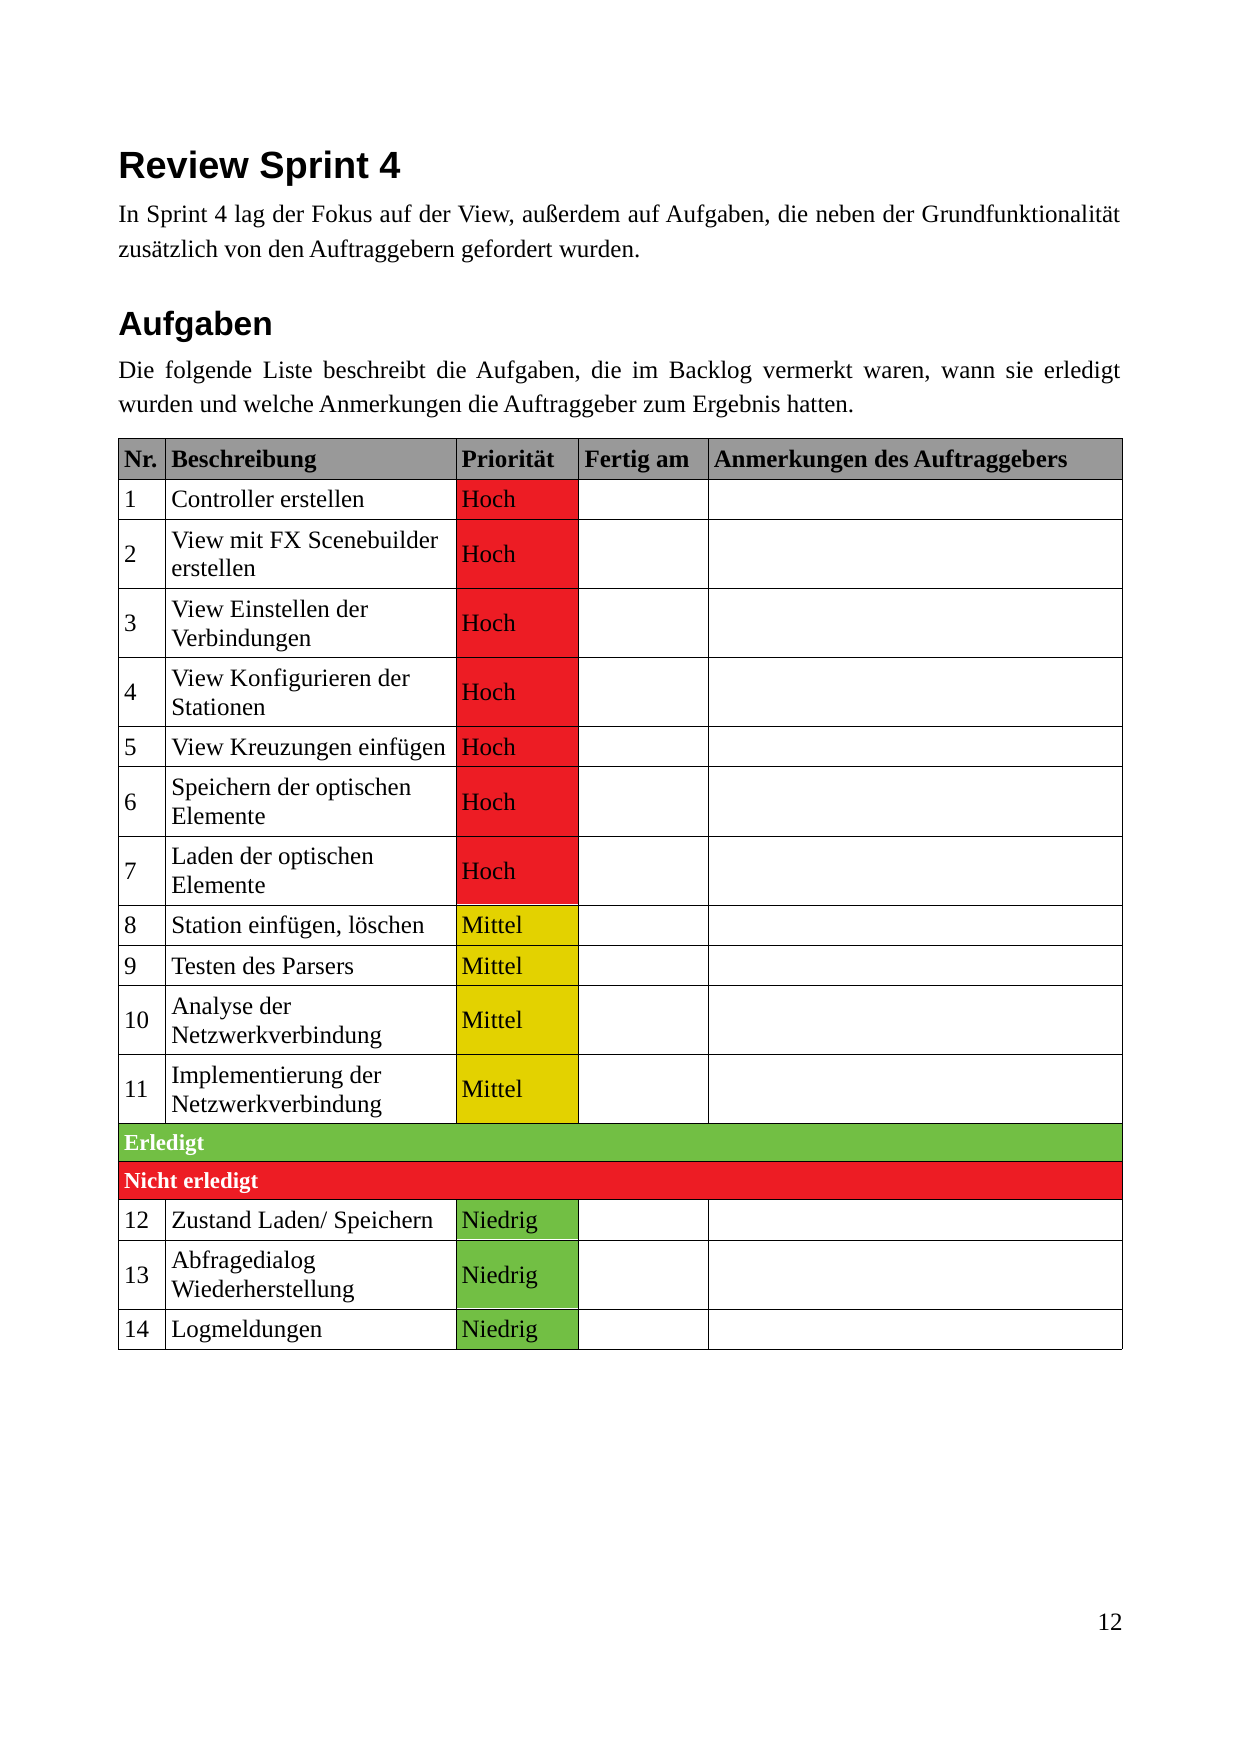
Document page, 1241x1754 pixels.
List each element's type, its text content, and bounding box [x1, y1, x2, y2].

table_cell Niedrig [457, 1200, 578, 1239]
subtitle Review Sprint 4 [118, 143, 1122, 187]
table_cell Hoch [457, 520, 578, 588]
table_cell [579, 589, 708, 657]
table_cell Hoch [457, 658, 578, 726]
table_cell 3 [119, 589, 165, 657]
table_cell [709, 1055, 1122, 1123]
table_cell Nicht erledigt [119, 1162, 1122, 1199]
table_cell [709, 1310, 1122, 1349]
table_cell [709, 906, 1122, 945]
table_cell Hoch [457, 727, 578, 766]
table_cell View Einstellen der Verbindungen [166, 589, 456, 657]
table_cell [579, 906, 708, 945]
table_cell 5 [119, 727, 165, 766]
table_cell 6 [119, 767, 165, 836]
table_cell Controller erstellen [166, 480, 456, 519]
table_header Beschreibung [166, 439, 456, 479]
table_cell Hoch [457, 480, 578, 519]
table_cell Station einfügen, löschen [166, 906, 456, 945]
table_cell Mittel [457, 906, 578, 945]
table_cell [579, 1200, 708, 1239]
table_cell 11 [119, 1055, 165, 1123]
table_cell Niedrig [457, 1310, 578, 1349]
table_cell [709, 658, 1122, 726]
table_cell Implementierung der Netzwerkverbindung [166, 1055, 456, 1123]
table_cell [709, 520, 1122, 588]
table_cell [579, 946, 708, 985]
table_cell Mittel [457, 986, 578, 1054]
table_header Nr. [119, 439, 165, 479]
table_cell 7 [119, 837, 165, 904]
table_cell [579, 520, 708, 588]
table_cell [579, 1055, 708, 1123]
subtitle Aufgaben [118, 304, 1122, 342]
table_cell Abfragedialog Wiederherstellung [166, 1241, 456, 1308]
table_cell Logmeldungen [166, 1310, 456, 1349]
table_cell [709, 986, 1122, 1054]
table_cell [579, 658, 708, 726]
table_cell [579, 480, 708, 519]
table_cell [709, 727, 1122, 766]
table_cell View Konfigurieren der Stationen [166, 658, 456, 726]
text Die folgende Liste beschreibt die Aufgaben, die im Backlog vermerkt waren, wann sie erledigt wurden und welche Anmerkungen die Auftraggeber zum Ergebnis hatten. [118, 355, 1122, 418]
table_cell [709, 1200, 1122, 1239]
table_cell [579, 727, 708, 766]
table_cell Zustand Laden/ Speichern [166, 1200, 456, 1239]
table_cell Hoch [457, 837, 578, 904]
table_cell [579, 986, 708, 1054]
table_cell [709, 589, 1122, 657]
table_cell [579, 767, 708, 836]
table_cell 8 [119, 906, 165, 945]
table_cell [709, 767, 1122, 836]
table_cell Analyse der Netzwerkverbindung [166, 986, 456, 1054]
table_header Anmerkungen des Auftraggebers [709, 439, 1122, 479]
table_cell [709, 1241, 1122, 1308]
table_cell Mittel [457, 1055, 578, 1123]
table_cell Laden der optischen Elemente [166, 837, 456, 904]
table_cell Hoch [457, 589, 578, 657]
table_cell 2 [119, 520, 165, 588]
table_cell [709, 480, 1122, 519]
table_cell 10 [119, 986, 165, 1054]
table_cell [709, 946, 1122, 985]
table_cell Mittel [457, 946, 578, 985]
table_cell 12 [119, 1200, 165, 1239]
table_cell 1 [119, 480, 165, 519]
table_cell 13 [119, 1241, 165, 1308]
table_cell [579, 1310, 708, 1349]
text In Sprint 4 lag der Fokus auf der View, außerdem auf Aufgaben, die neben der Grundfunktionalität zusätzlich von den Auftraggebern gefordert wurden. [118, 199, 1122, 262]
table_cell View mit FX Scenebuilder erstellen [166, 520, 456, 588]
table_cell [579, 837, 708, 904]
table_cell [709, 837, 1122, 904]
table_cell Testen des Parsers [166, 946, 456, 985]
table_header Fertig am [579, 439, 708, 479]
table_cell Erledigt [119, 1124, 1122, 1161]
table_cell [579, 1241, 708, 1308]
table_cell View Kreuzungen einfügen [166, 727, 456, 766]
table_header Priorität [457, 439, 578, 479]
table_cell Niedrig [457, 1241, 578, 1308]
table_cell Speichern der optischen Elemente [166, 767, 456, 836]
table_cell 9 [119, 946, 165, 985]
table_cell 14 [119, 1310, 165, 1349]
table_cell Hoch [457, 767, 578, 836]
table_cell 4 [119, 658, 165, 726]
